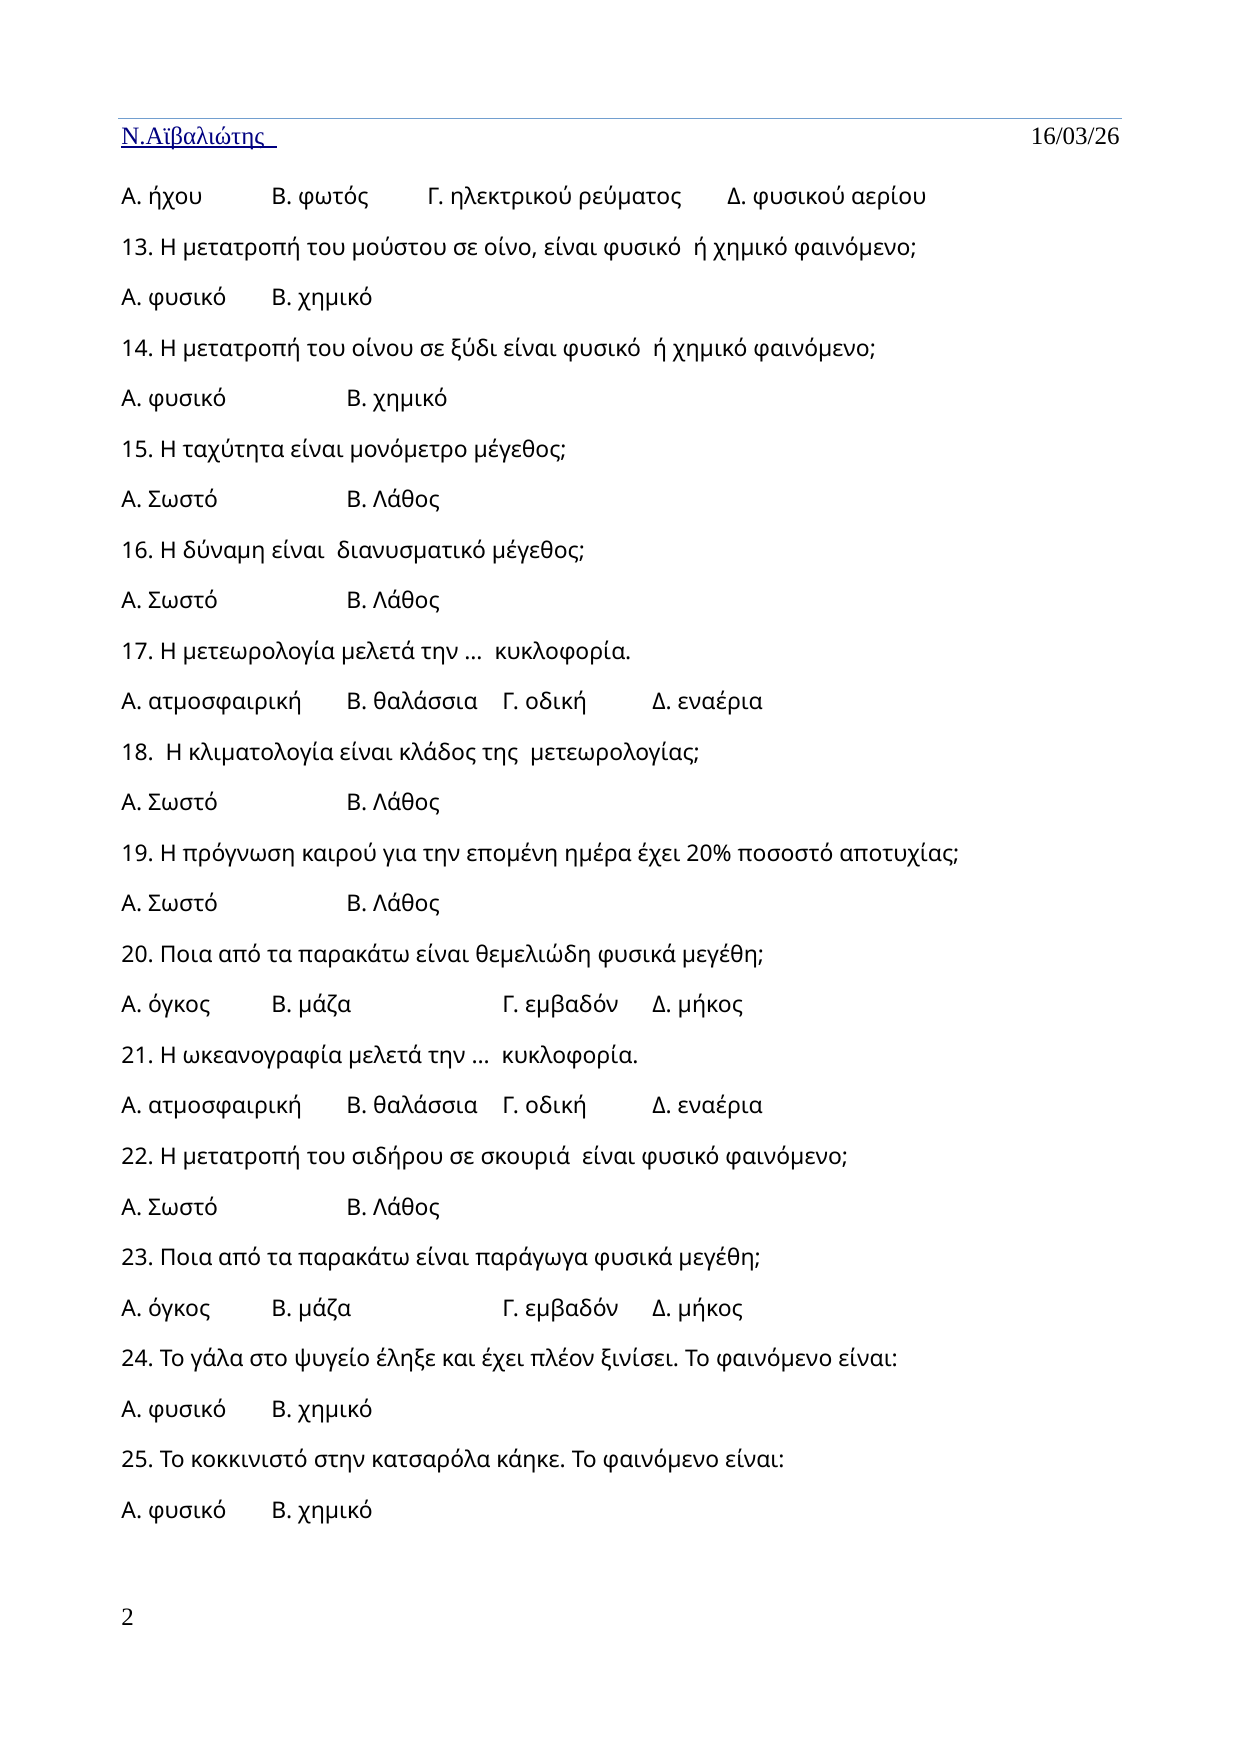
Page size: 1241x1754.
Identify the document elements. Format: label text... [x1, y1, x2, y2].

text 19. Η πρόγνωση καιρού για την επομένη ημέρα έχει 20% ποσοστό αποτυχίας; [121, 837, 1119, 868]
text Α. Σωστό Β. Λάθος [121, 483, 1119, 514]
text 13. Η μετατροπή του μούστου σε οίνο, είναι φυσικό ή χημικό φαινόμενο; [121, 231, 1119, 262]
text Α. Σωστό Β. Λάθος [121, 887, 1119, 918]
text Α. ατμοσφαιρική Β. θαλάσσια Γ. οδική Δ. εναέρια [121, 1089, 1119, 1121]
text Α. ατμοσφαιρική Β. θαλάσσια Γ. οδική Δ. εναέρια [121, 685, 1119, 716]
text 20. Ποια από τα παρακάτω είναι θεμελιώδη φυσικά μεγέθη; [121, 938, 1119, 969]
text 25. Το κοκκινιστό στην κατσαρόλα κάηκε. Το φαινόμενο είναι: [121, 1443, 1119, 1474]
text 15. Η ταχύτητα είναι μονόμετρο μέγεθος; [121, 433, 1119, 464]
text Α. Σωστό Β. Λάθος [121, 584, 1119, 615]
text 24. Το γάλα στο ψυγείο έληξε και έχει πλέον ξινίσει. Το φαινόμενο είναι: [121, 1342, 1119, 1373]
text Α. φυσικό Β. χημικό [121, 382, 1119, 413]
text Α. φυσικό Β. χημικό [121, 1493, 1119, 1525]
text 21. Η ωκεανογραφία μελετά την … κυκλοφορία. [121, 1039, 1119, 1070]
text 17. Η μετεωρολογία μελετά την … κυκλοφορία. [121, 635, 1119, 666]
text Α. φυσικό Β. χημικό [121, 281, 1119, 312]
text Α. φυσικό Β. χημικό [121, 1392, 1119, 1424]
text 22. Η μετατροπή του σιδήρου σε σκουριά είναι φυσικό φαινόμενο; [121, 1140, 1119, 1171]
text Α. ήχου Β. φωτός Γ. ηλεκτρικού ρεύματος Δ. φυσικού αερίου [121, 180, 1119, 211]
text Α. Σωστό Β. Λάθος [121, 1190, 1119, 1222]
text 16. Η δύναμη είναι διανυσματικό μέγεθος; [121, 534, 1119, 565]
text 14. Η μετατροπή του οίνου σε ξύδι είναι φυσικό ή χημικό φαινόμενο; [121, 332, 1119, 363]
text 18. Η κλιματολογία είναι κλάδος της μετεωρολογίας; [121, 736, 1119, 767]
text 23. Ποια από τα παρακάτω είναι παράγωγα φυσικά μεγέθη; [121, 1241, 1119, 1272]
text Α. όγκος Β. μάζα Γ. εμβαδόν Δ. μήκος [121, 1291, 1119, 1323]
text Α. όγκος Β. μάζα Γ. εμβαδόν Δ. μήκος [121, 988, 1119, 1019]
text Α. Σωστό Β. Λάθος [121, 786, 1119, 817]
